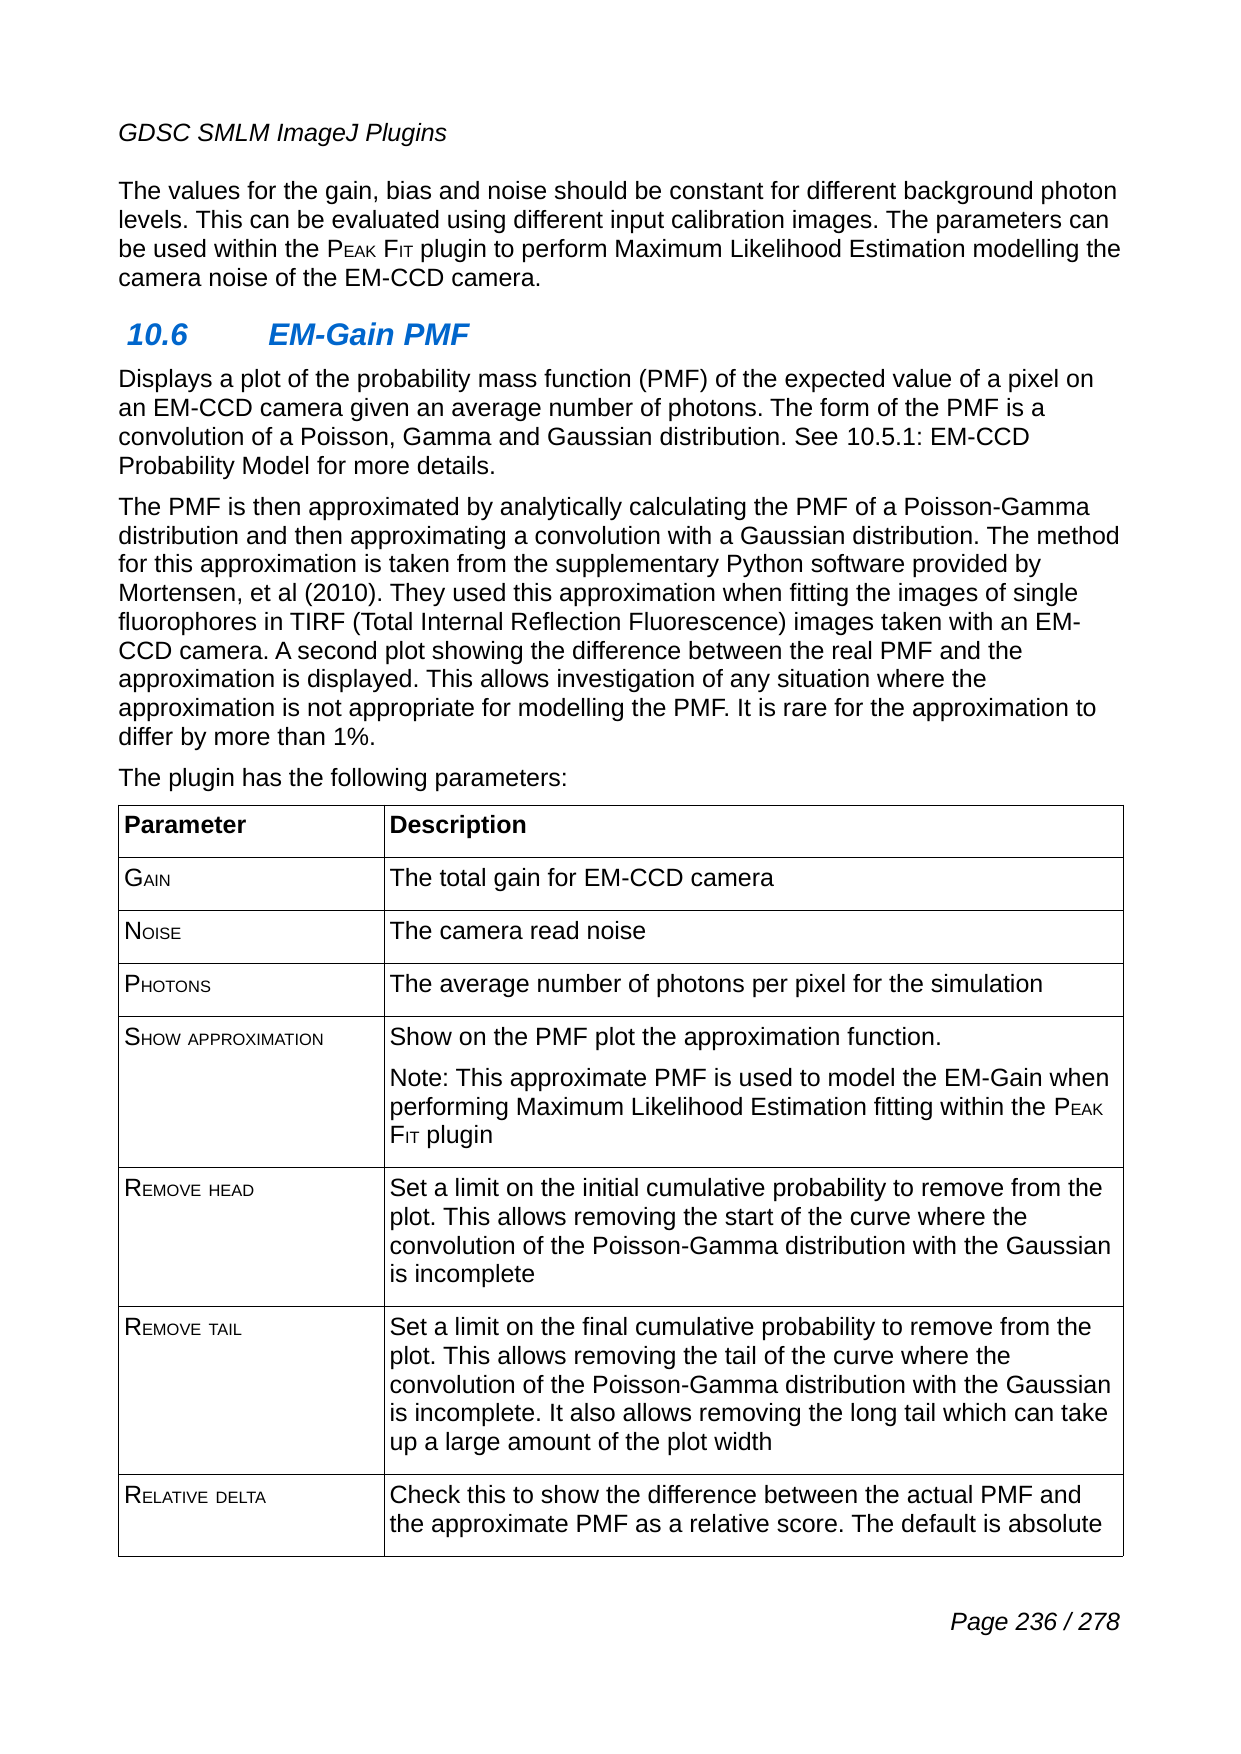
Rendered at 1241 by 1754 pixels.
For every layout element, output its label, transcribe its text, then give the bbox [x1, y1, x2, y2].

table_cell Set a limit on the initial cumulative probability to remove from the plot. This allows removing the start of the curve where the convolution of the Poisson-Gamma distribution with the Gaussian is incomplete [385, 1168, 1123, 1306]
table_cell The average number of photons per pixel for the simulation [385, 964, 1123, 1016]
subtitle EM-Gain PMF [118, 316, 1122, 352]
table_cell Noise [119, 911, 384, 963]
table_cell The camera read noise [385, 911, 1123, 963]
table_cell Set a limit on the final cumulative probability to remove from the plot. This allows removing the tail of the curve where the convolution of the Poisson-Gamma distribution with the Gaussian is incomplete. It also allows removing the long tail which can take up a large amount of the plot width [385, 1307, 1123, 1474]
table_cell Show approximation [119, 1017, 384, 1167]
table_cell Show on the PMF plot the approximation function. Note: This approximate PMF is used to model the EM-Gain when performing Maximum Likelihood Estimation fitting within the Peak Fit plugin [385, 1017, 1123, 1167]
text The values for the gain, bias and noise should be constant for different background photon levels. This can be evaluated using different input calibration images. The parameters can be used within the Peak Fit plugin to perform Maximum Likelihood Estimation modelling the camera noise of the EM-CCD camera. [118, 176, 1122, 291]
text The PMF is then approximated by analytically calculating the PMF of a Poisson-Gamma distribution and then approximating a convolution with a Gaussian distribution. The method for this approximation is taken from the supplementary Python software provided by Mortensen, et al (2010). They used this approximation when fitting the images of single fluorophores in TIRF (Total Internal Reflection Fluorescence) images taken with an EM-CCD camera. A second plot showing the difference between the real PMF and the approximation is displayed. This allows investigation of any situation where the approximation is not appropriate for modelling the PMF. It is rare for the approximation to differ by more than 1%. [118, 492, 1122, 751]
text The plugin has the following parameters: [118, 763, 1122, 792]
table_header Description [385, 806, 1123, 857]
text Displays a plot of the probability mass function (PMF) of the expected value of a pixel on an EM-CCD camera given an average number of photons. The form of the PMF is a convolution of a Poisson, Gamma and Gaussian distribution. See 10.5.1: EM-CCD Probability Model for more details. [118, 364, 1122, 479]
table_cell Gain [119, 858, 384, 910]
table_cell Photons [119, 964, 384, 1016]
table_header Parameter [119, 806, 384, 857]
table_cell Remove head [119, 1168, 384, 1306]
table_cell Check this to show the difference between the actual PMF and the approximate PMF as a relative score. The default is absolute [385, 1475, 1123, 1556]
table_cell Remove tail [119, 1307, 384, 1474]
table_cell The total gain for EM-CCD camera [385, 858, 1123, 910]
table_cell Relative delta [119, 1475, 384, 1556]
